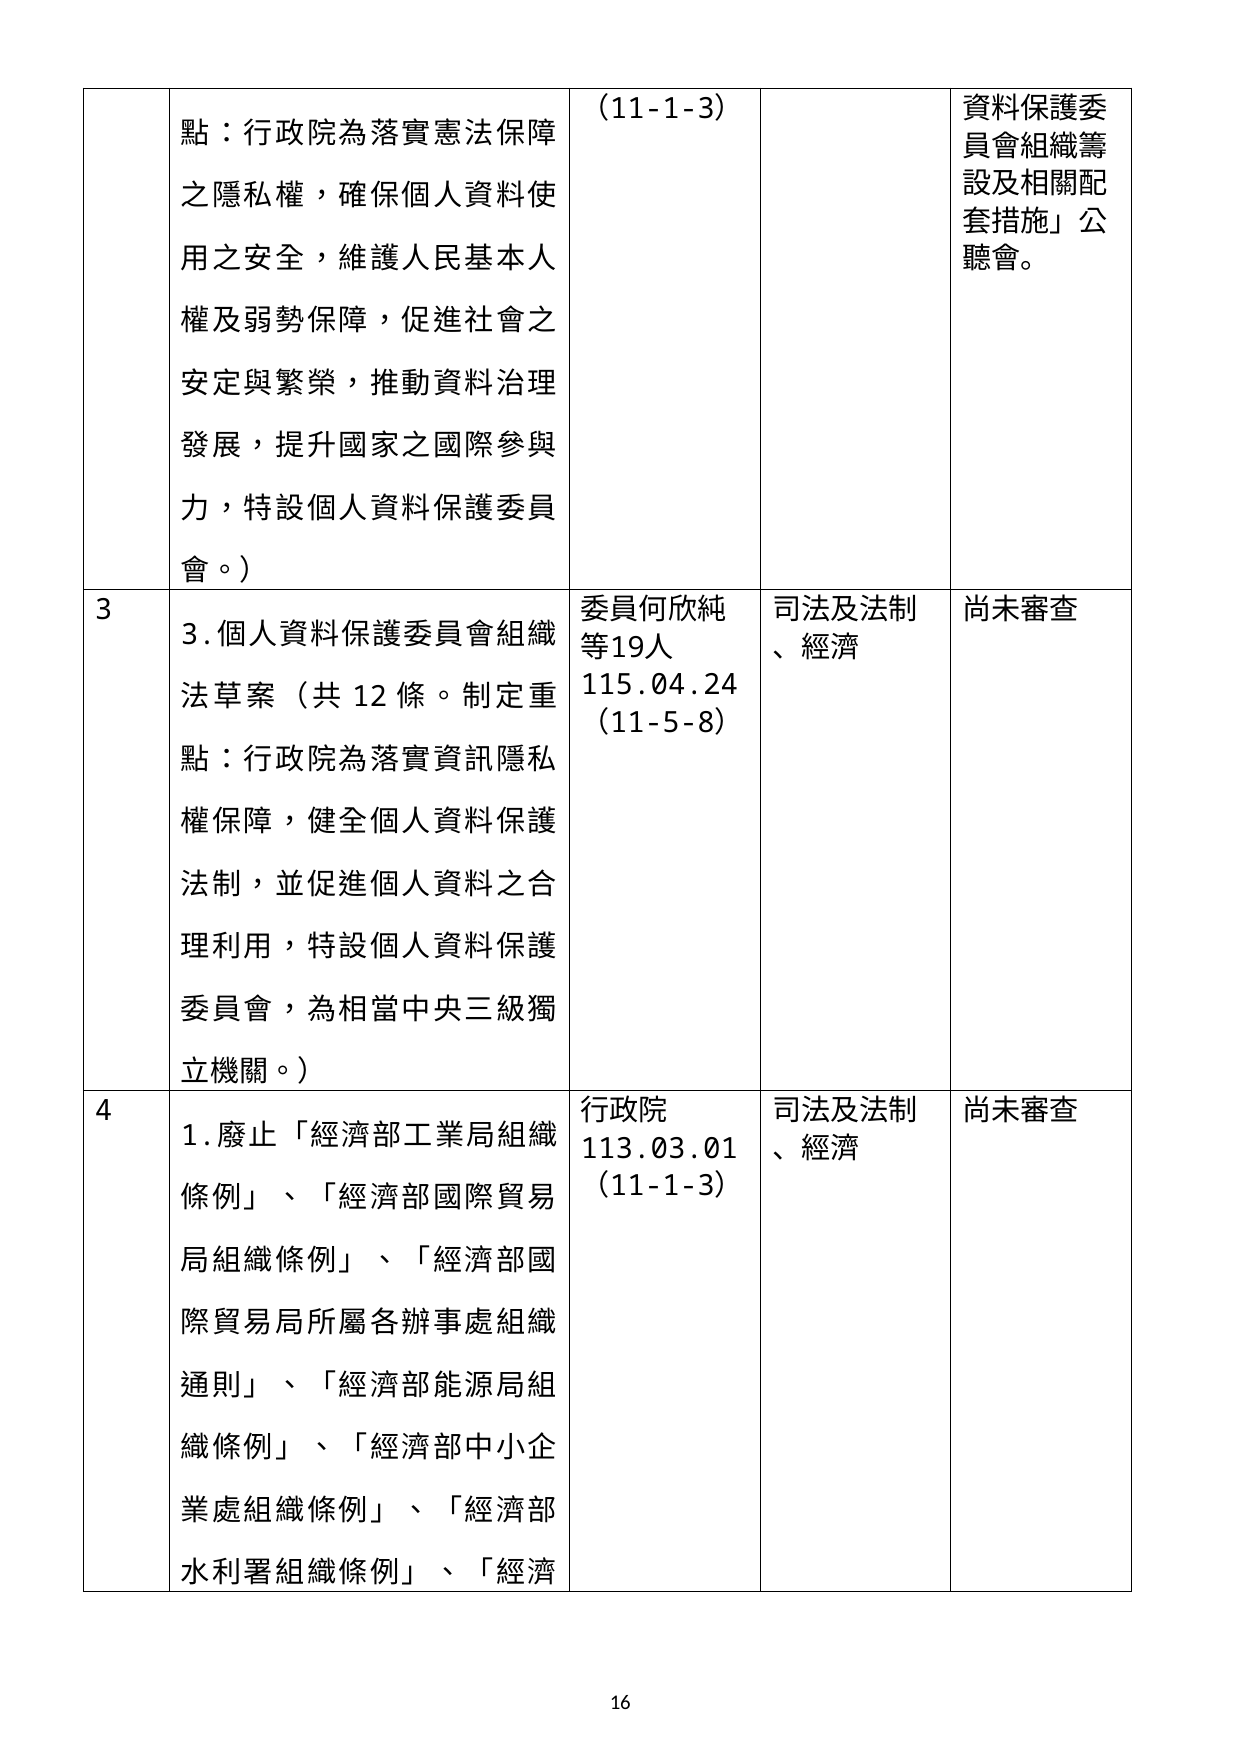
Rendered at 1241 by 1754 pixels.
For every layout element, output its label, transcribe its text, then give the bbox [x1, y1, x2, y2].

table_cell 司法及法制、經濟 [761, 590, 950, 1090]
table_cell [84, 89, 169, 589]
table_cell 4 [84, 1091, 169, 1591]
table_cell [761, 89, 950, 589]
table_cell （11-1-3） [570, 89, 760, 589]
table_cell 司法及法制、經濟 [761, 1091, 950, 1591]
table_cell 1.廢止「經濟部工業局組織條例」、「經濟部國際貿易局組織條例」、「經濟部國際貿易局所屬各辦事處組織通則」、「經濟部能源局組織條例」、「經濟部中小企業處組織條例」、「經濟部水利署組織條例」、「經濟 [170, 1091, 569, 1591]
table_cell 行政院 113.03.01 （11-1-3） [570, 1091, 760, 1591]
table_cell 資料保護委員會組織籌設及相關配套措施」公聽會。 [951, 89, 1131, 589]
table_cell 3 [84, 590, 169, 1090]
table_cell 委員何欣純 等19人 115.04.24 （11-5-8） [570, 590, 760, 1090]
table_cell 點：行政院為落實憲法保障之隱私權，確保個人資料使用之安全，維護人民基本人權及弱勢保障，促進社會之安定與繁榮，推動資料治理發展，提升國家之國際參與力，特設個人資料保護委員會。） [170, 89, 569, 589]
table_cell 3.個人資料保護委員會組織法草案（共12條。制定重點：行政院為落實資訊隱私權保障，健全個人資料保護法制，並促進個人資料之合理利用，特設個人資料保護委員會，為相當中央三級獨立機關。） [170, 590, 569, 1090]
table_cell 尚未審查 [951, 1091, 1131, 1591]
table_cell 尚未審查 [951, 590, 1131, 1090]
